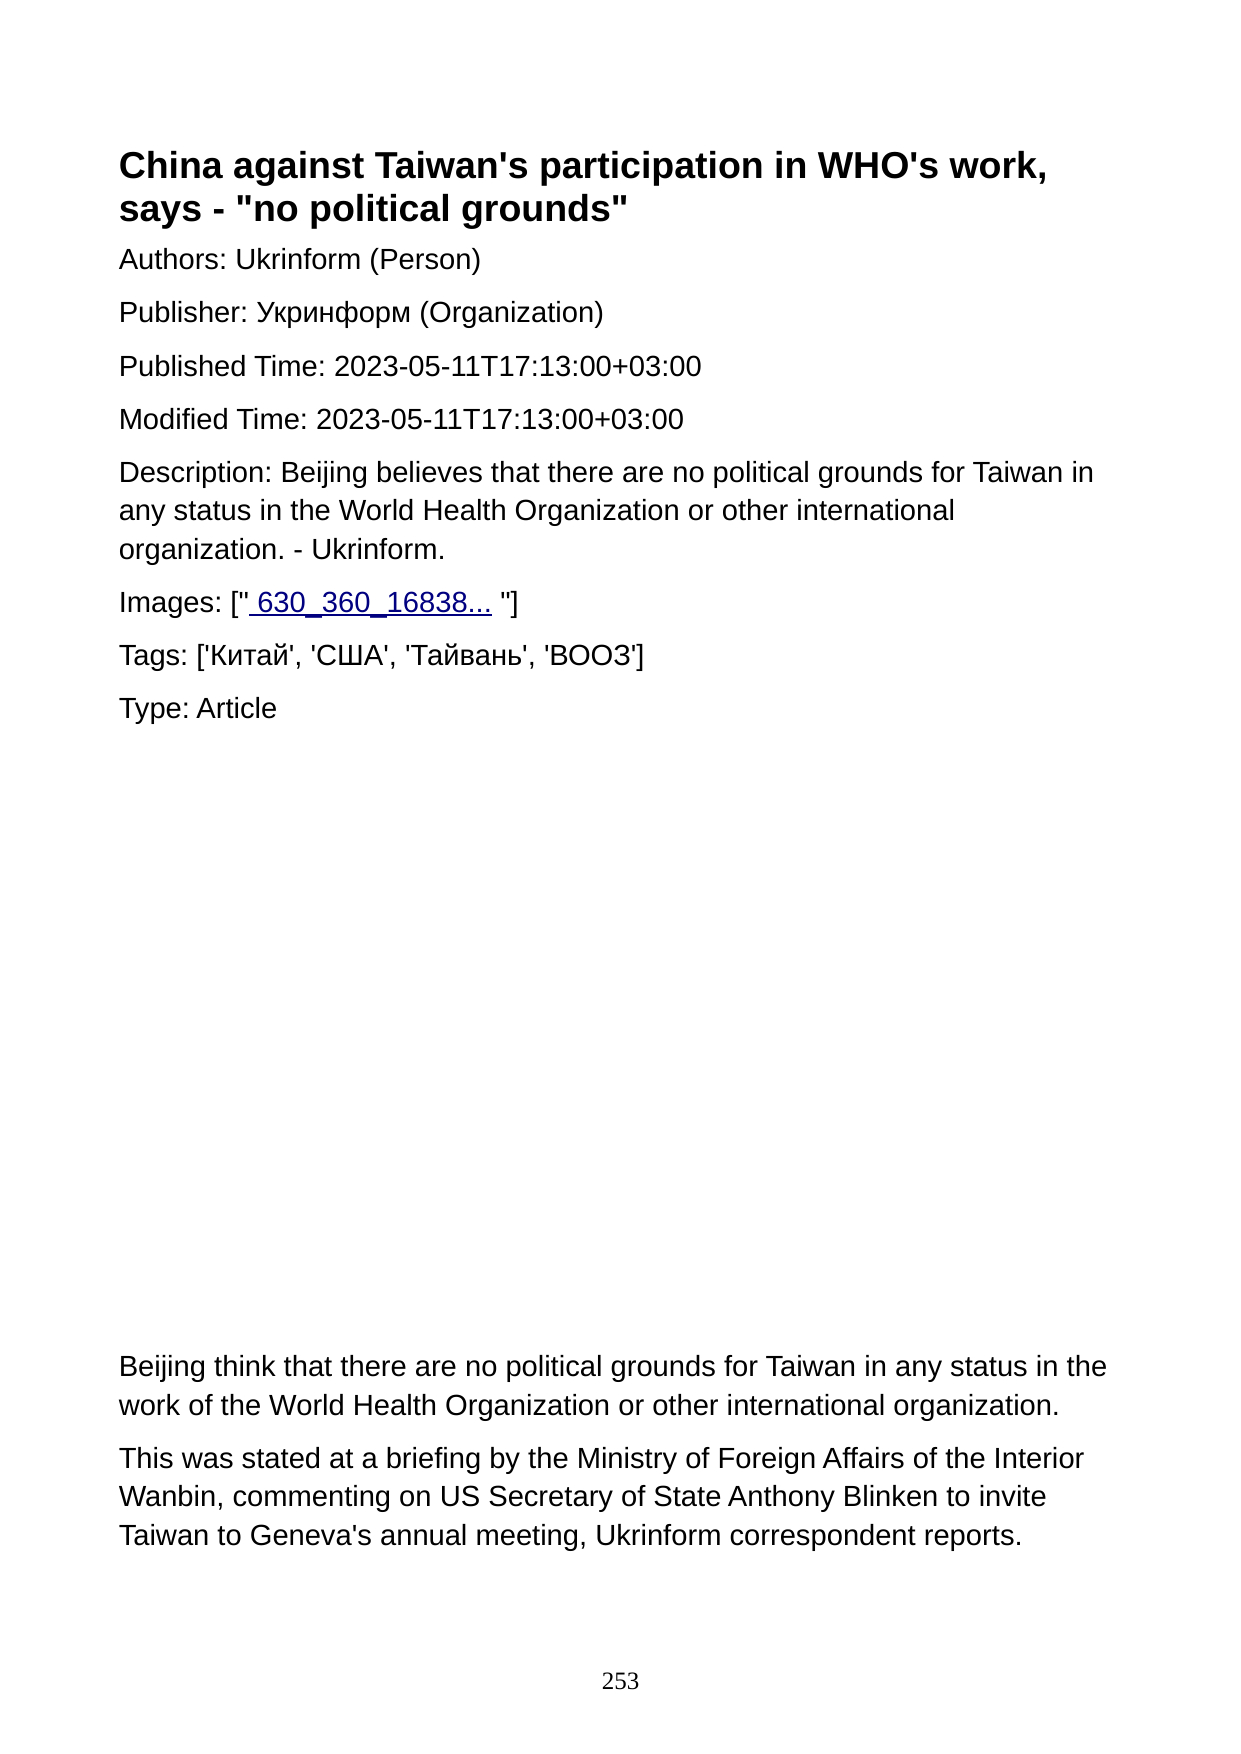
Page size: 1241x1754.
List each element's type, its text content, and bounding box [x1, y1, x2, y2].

text Images: [" 630_360_16838... "] [118, 585, 1122, 618]
text Published Time: 2023-05-11T17:13:00+03:00 [118, 348, 1122, 382]
text Authors: Ukrinform (Person) [118, 242, 1122, 276]
text This was stated at a briefing by the Ministry of Foreign Affairs of the Interior Wanbin, commenting on US Secretary of State Anthony Blinken to invite Taiwan to Geneva's annual meeting, Ukrinform correspondent reports. [118, 1441, 1122, 1551]
text Modified Time: 2023-05-11T17:13:00+03:00 [118, 402, 1122, 435]
text Type: Article [118, 691, 1122, 725]
text Beijing think that there are no political grounds for Taiwan in any status in the work of the World Health Organization or other international organization. [118, 744, 1122, 1421]
subtitle China against Taiwan's participation in WHO's work, says - "no political grounds" [118, 143, 1122, 230]
text Publisher: Укринформ (Organization) [118, 295, 1122, 329]
text Description: Beijing believes that there are no political grounds for Taiwan in any status in the World Health Organization or other international organization. - Ukrinform. [118, 455, 1122, 565]
text Tags: ['Китай', 'США', 'Тайвань', 'ВООЗ'] [118, 638, 1122, 672]
